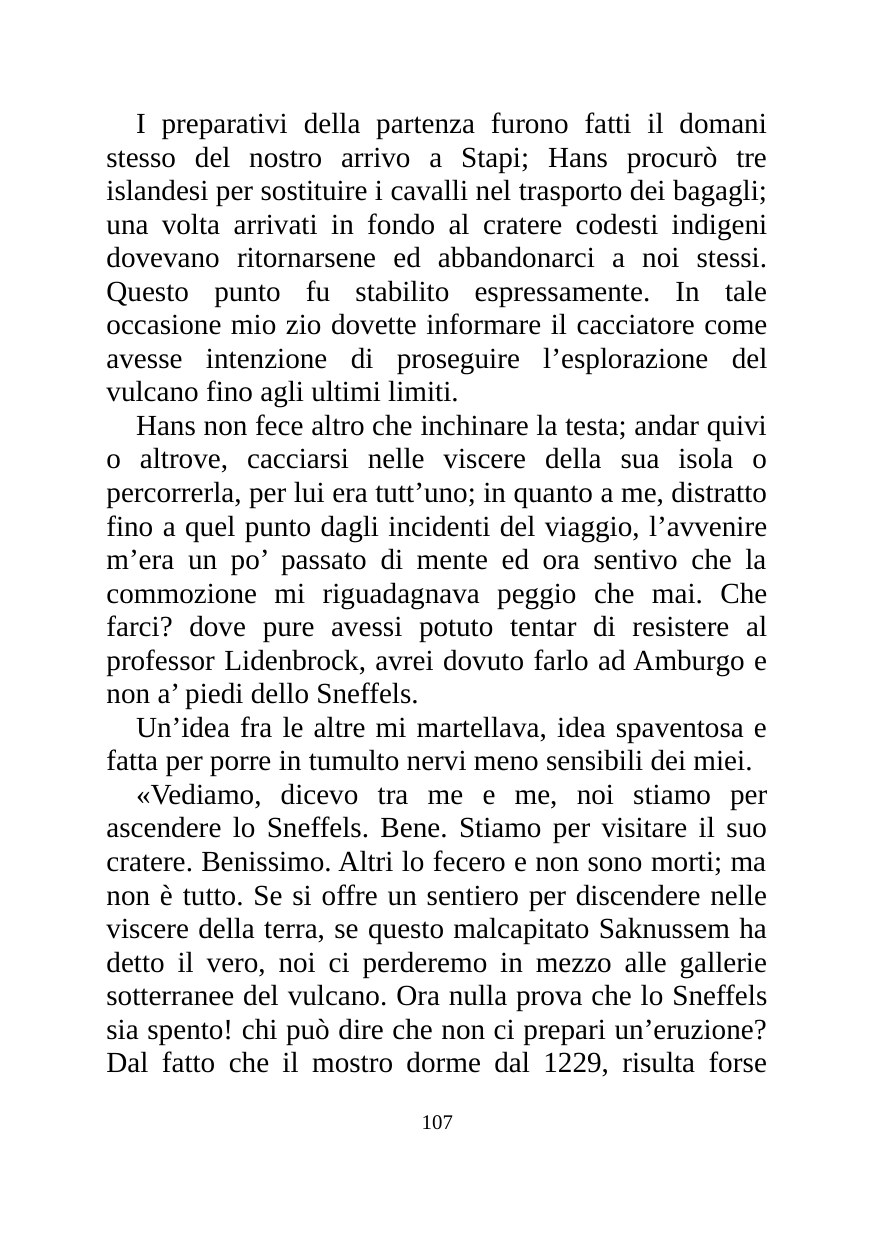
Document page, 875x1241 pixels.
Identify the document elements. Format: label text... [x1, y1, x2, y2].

text Hans non fece altro che inchinare la testa; andar quivi o altrove, cacciarsi nelle viscere della sua isola o percorrerla, per lui era tutt’uno; in quanto a me, distratto fino a quel punto dagli incidenti del viaggio, l’avvenire m’era un po’ passato di mente ed ora sentivo che la commozione mi riguadagnava peggio che mai. Che farci? dove pure avessi potuto tentar di resistere al professor Lidenbrock, avrei dovuto farlo ad Amburgo e non a’ piedi dello Sneffels. [106, 408, 768, 710]
text «Vediamo, dicevo tra me e me, noi stiamo per ascendere lo Sneffels. Bene. Stiamo per visitare il suo cratere. Benissimo. Altri lo fecero e non sono morti; ma non è tutto. Se si offre un sentiero per discendere nelle viscere della terra, se questo malcapitato Saknussem ha detto il vero, noi ci perderemo in mezzo alle gallerie sotterranee del vulcano. Ora nulla prova che lo Sneffels sia spento! chi può dire che non ci prepari un’eruzione? Dal fatto che il mostro dorme dal 1229, risulta forse [106, 777, 768, 1079]
text Un’idea fra le altre mi martellava, idea spaventosa e fatta per porre in tumulto nervi meno sensibili dei miei. [106, 710, 768, 777]
text I preparativi della partenza furono fatti il domani stesso del nostro arrivo a Stapi; Hans procurò tre islandesi per sostituire i cavalli nel trasporto dei bagagli; una volta arrivati in fondo al cratere codesti indigeni dovevano ritornarsene ed abbandonarci a noi stessi. Questo punto fu stabilito espressamente. In tale occasione mio zio dovette informare il cacciatore come avesse intenzione di proseguire l’esplorazione del vulcano fino agli ultimi limiti. [106, 106, 768, 408]
